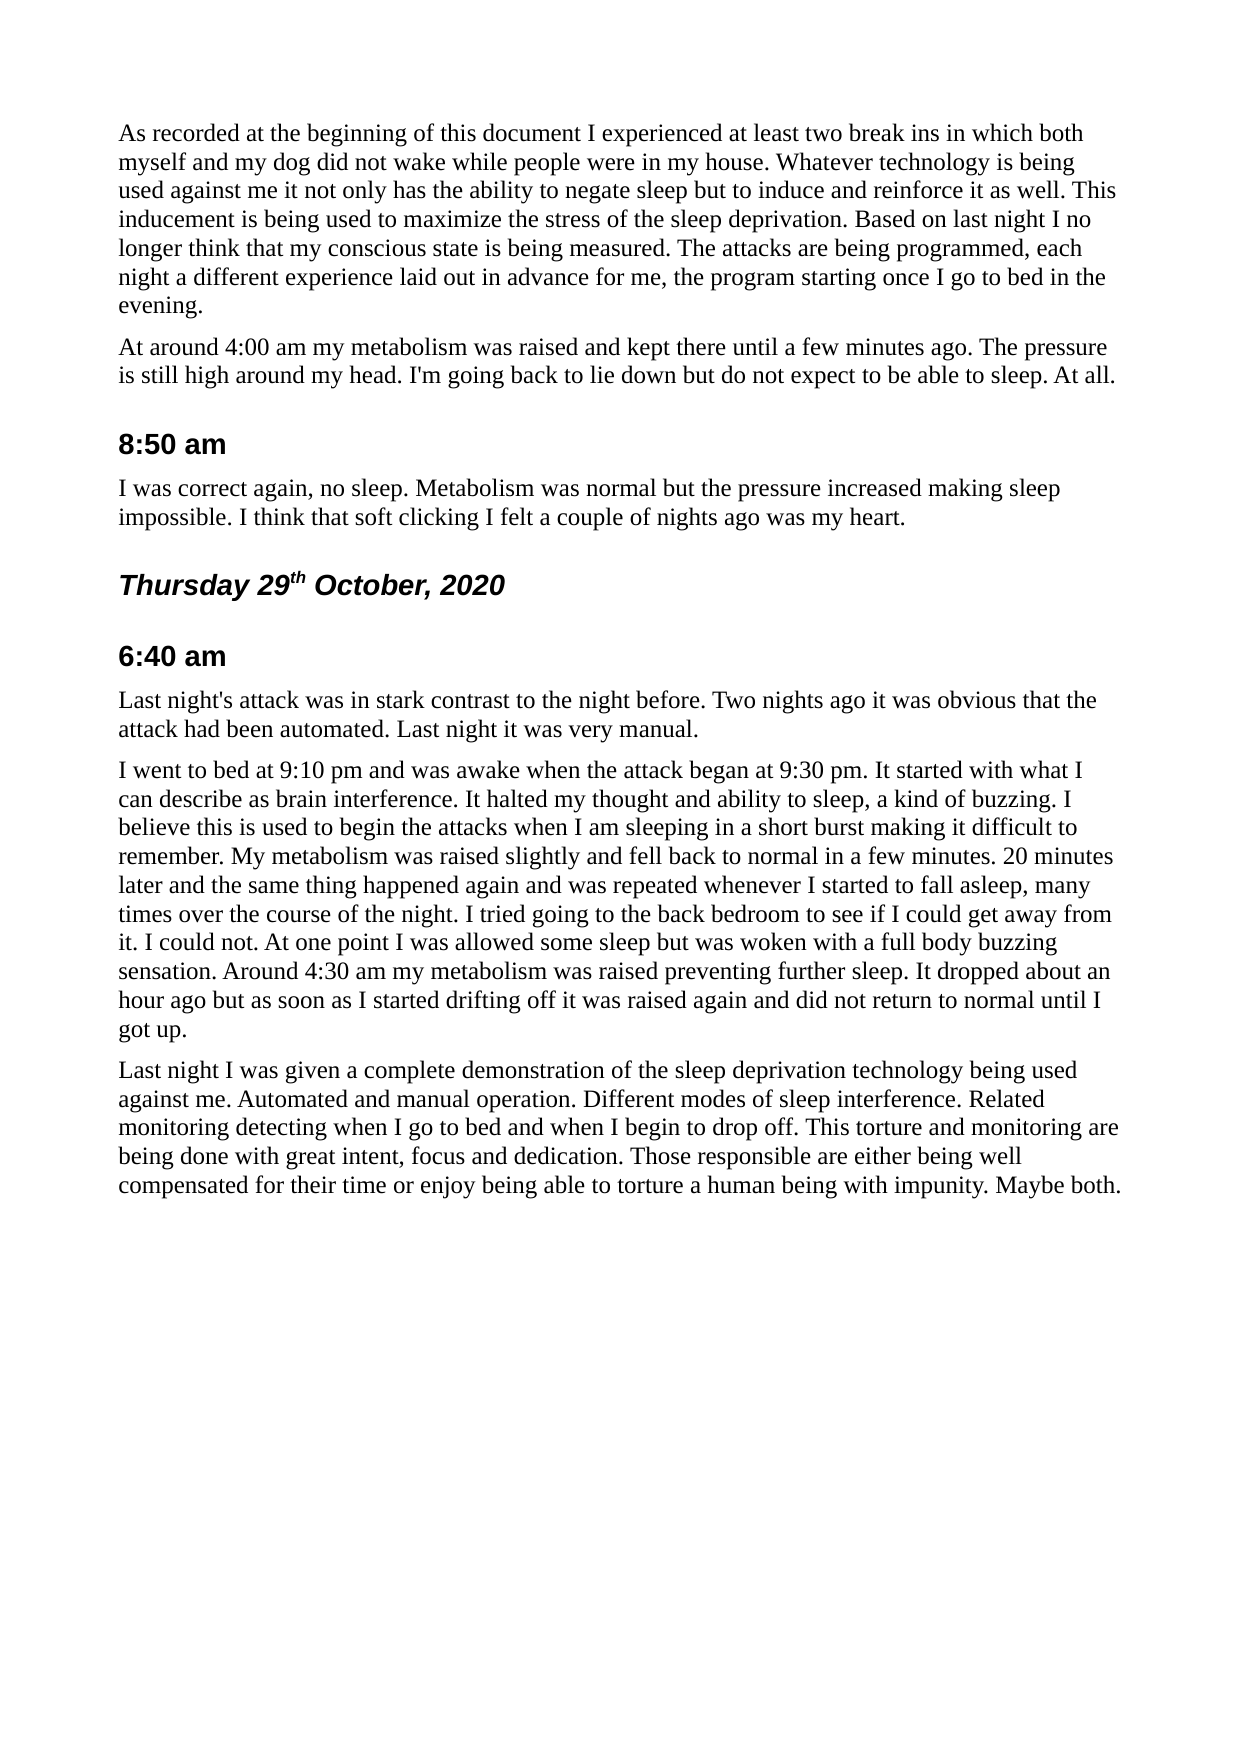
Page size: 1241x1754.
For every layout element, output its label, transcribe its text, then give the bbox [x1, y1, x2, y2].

text At around 4:00 am my metabolism was raised and kept there until a few minutes ago. The pressure is still high around my head. I'm going back to lie down but do not expect to be able to sleep. At all. [118, 332, 1122, 389]
text I went to bed at 9:10 pm and was awake when the attack began at 9:30 pm. It started with what I can describe as brain interference. It halted my thought and ability to sleep, a kind of buzzing. I believe this is used to begin the attacks when I am sleeping in a short burst making it difficult to remember. My metabolism was raised slightly and fell back to normal in a few minutes. 20 minutes later and the same thing happened again and was repeated whenever I started to fall asleep, many times over the course of the night. I tried going to the back bedroom to see if I could get away from it. I could not. At one point I was allowed some sleep but was woken with a full body buzzing sensation. Around 4:30 am my metabolism was raised preventing further sleep. It dropped about an hour ago but as soon as I started drifting off it was raised again and did not return to normal until I got up. [118, 755, 1122, 1042]
text As recorded at the beginning of this document I experienced at least two break ins in which both myself and my dog did not wake while people were in my house. Whatever technology is being used against me it not only has the ability to negate sleep but to induce and reinforce it as well. This inducement is being used to maximize the stress of the sleep deprivation. Based on last night I no longer think that my conscious state is being measured. The attacks are being programmed, each night a different experience laid out in advance for me, the program starting once I go to bed in the evening. [118, 118, 1122, 319]
subtitle 6:40 am [118, 639, 1122, 672]
text Last night's attack was in stark contrast to the night before. Two nights ago it was obvious that the attack had been automated. Last night it was very manual. [118, 685, 1122, 742]
subtitle Thursday 29th October, 2020 [118, 568, 1122, 601]
subtitle 8:50 am [118, 427, 1122, 460]
text I was correct again, no sleep. Metabolism was normal but the pressure increased making sleep impossible. I think that soft clicking I felt a couple of nights ago was my heart. [118, 473, 1122, 530]
text Last night I was given a complete demonstration of the sleep deprivation technology being used against me. Automated and manual operation. Different modes of sleep interference. Related monitoring detecting when I go to bed and when I begin to drop off. This torture and monitoring are being done with great intent, focus and dedication. Those responsible are either being well compensated for their time or enjoy being able to torture a human being with impunity. Maybe both. [118, 1055, 1122, 1199]
